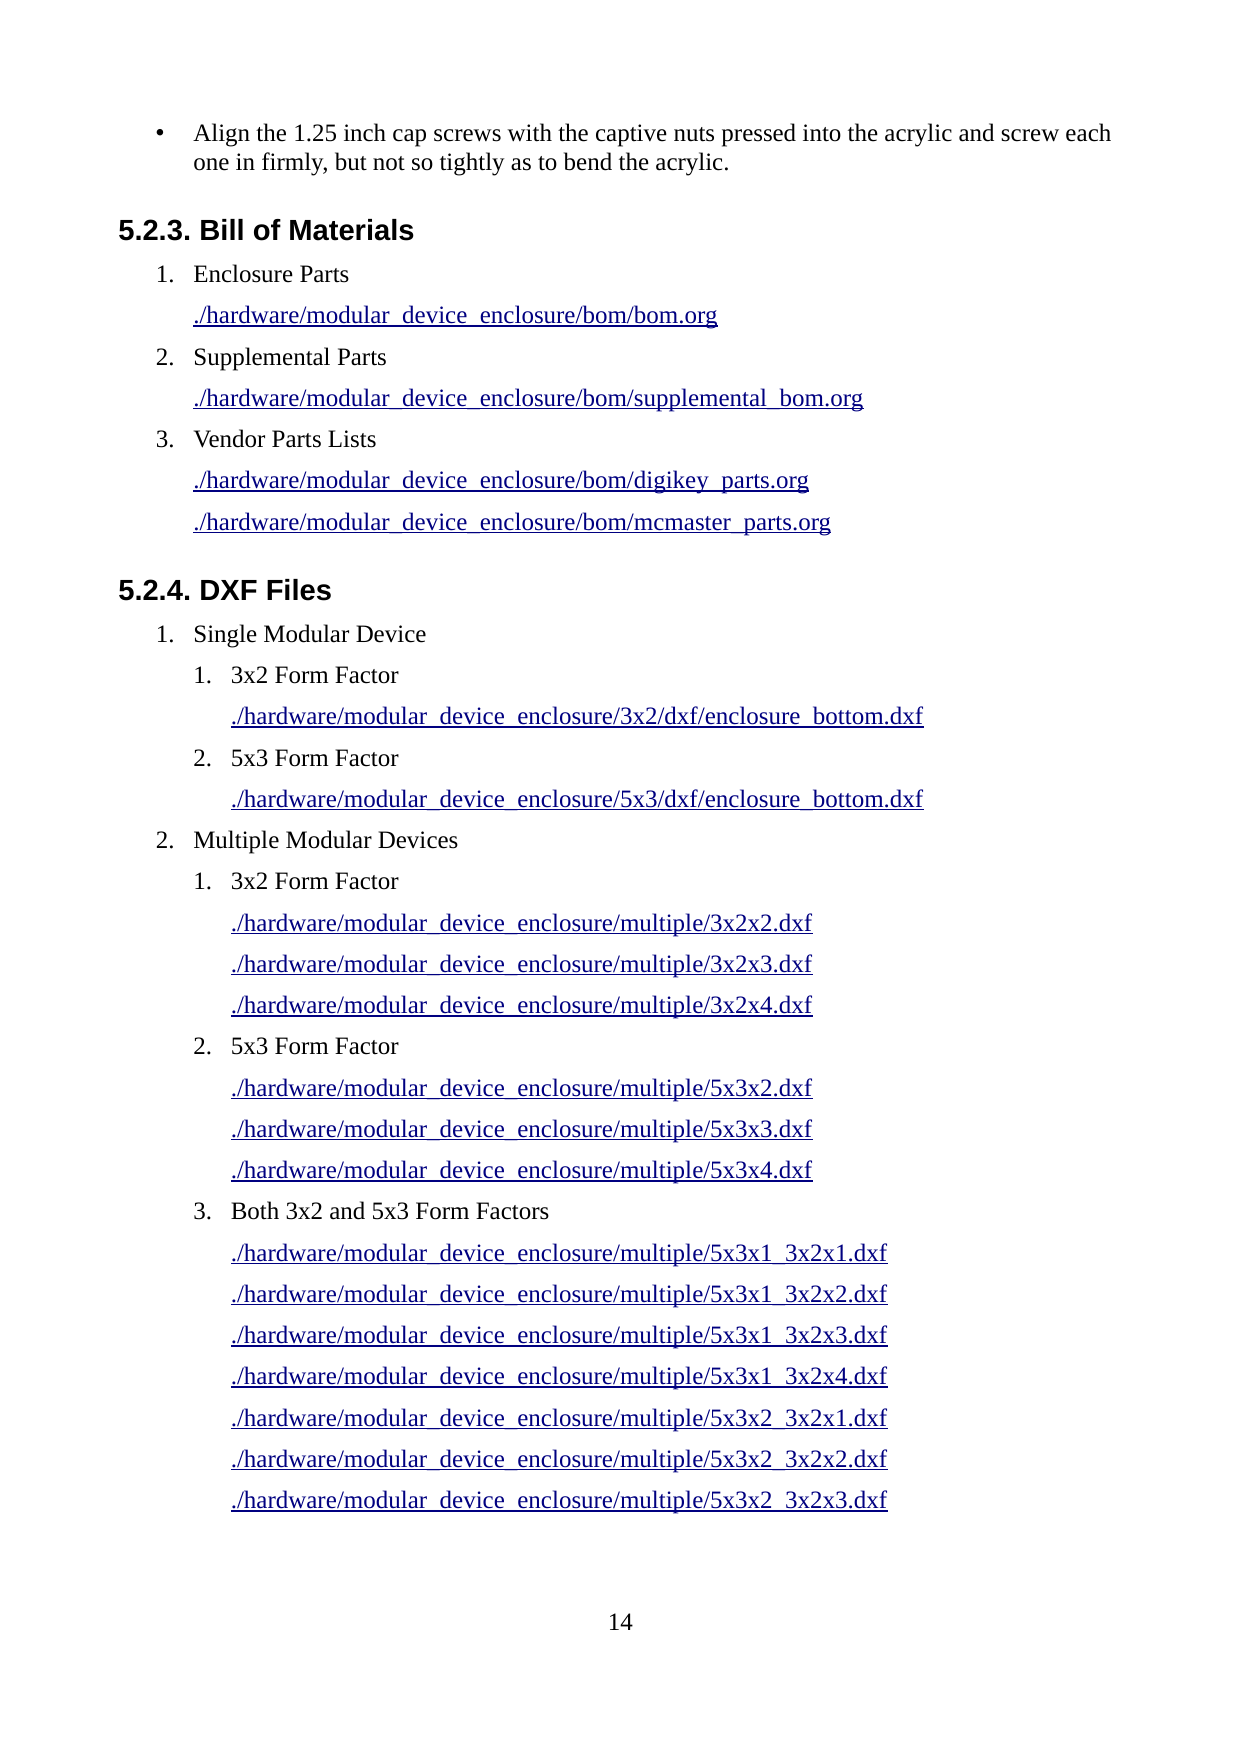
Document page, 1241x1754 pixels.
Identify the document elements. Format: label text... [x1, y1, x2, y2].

subtitle DXF Files [118, 573, 1122, 606]
list ./hardware/modular_device_enclosure/bom/digikey_parts.org [156, 465, 1122, 494]
list ./hardware/modular_device_enclosure/multiple/5x3x4.dxf [193, 1155, 1122, 1184]
list ./hardware/modular_device_enclosure/multiple/3x2x2.dxf [193, 908, 1122, 936]
list ./hardware/modular_device_enclosure/multiple/3x2x4.dxf [193, 990, 1122, 1019]
list ./hardware/modular_device_enclosure/bom/mcmaster_parts.org [156, 507, 1122, 535]
list ./hardware/modular_device_enclosure/3x2/dxf/enclosure_bottom.dxf [193, 701, 1122, 730]
list 5x3 Form Factor [193, 1031, 1122, 1060]
list Single Modular Device [156, 619, 1122, 648]
list ./hardware/modular_device_enclosure/bom/supplemental_bom.org [156, 383, 1122, 412]
list ./hardware/modular_device_enclosure/multiple/5x3x2_3x2x2.dxf [193, 1444, 1122, 1473]
list 3x2 Form Factor [193, 660, 1122, 689]
list Supplemental Parts [156, 342, 1122, 370]
subtitle Bill of Materials [118, 213, 1122, 247]
list Align the 1.25 inch cap screws with the captive nuts pressed into the acrylic and screw each one in firmly, but not so tightly as to bend the acrylic. [156, 118, 1122, 176]
list ./hardware/modular_device_enclosure/bom/bom.org [156, 300, 1122, 329]
list ./hardware/modular_device_enclosure/multiple/5x3x2_3x2x3.dxf [193, 1485, 1122, 1514]
list Both 3x2 and 5x3 Form Factors [193, 1196, 1122, 1225]
list ./hardware/modular_device_enclosure/5x3/dxf/enclosure_bottom.dxf [193, 784, 1122, 813]
list ./hardware/modular_device_enclosure/multiple/5x3x1_3x2x3.dxf [193, 1320, 1122, 1349]
list 5x3 Form Factor [193, 743, 1122, 771]
list ./hardware/modular_device_enclosure/multiple/5x3x1_3x2x1.dxf [193, 1238, 1122, 1266]
list Vendor Parts Lists [156, 424, 1122, 453]
list ./hardware/modular_device_enclosure/multiple/5x3x1_3x2x2.dxf [193, 1279, 1122, 1308]
list ./hardware/modular_device_enclosure/multiple/5x3x2_3x2x1.dxf [193, 1403, 1122, 1431]
list 3x2 Form Factor [193, 866, 1122, 895]
list ./hardware/modular_device_enclosure/multiple/5x3x1_3x2x4.dxf [193, 1361, 1122, 1390]
list Enclosure Parts [156, 259, 1122, 288]
list Multiple Modular Devices [156, 825, 1122, 854]
list ./hardware/modular_device_enclosure/multiple/5x3x2.dxf [193, 1073, 1122, 1101]
list ./hardware/modular_device_enclosure/multiple/3x2x3.dxf [193, 949, 1122, 978]
list ./hardware/modular_device_enclosure/multiple/5x3x3.dxf [193, 1114, 1122, 1143]
